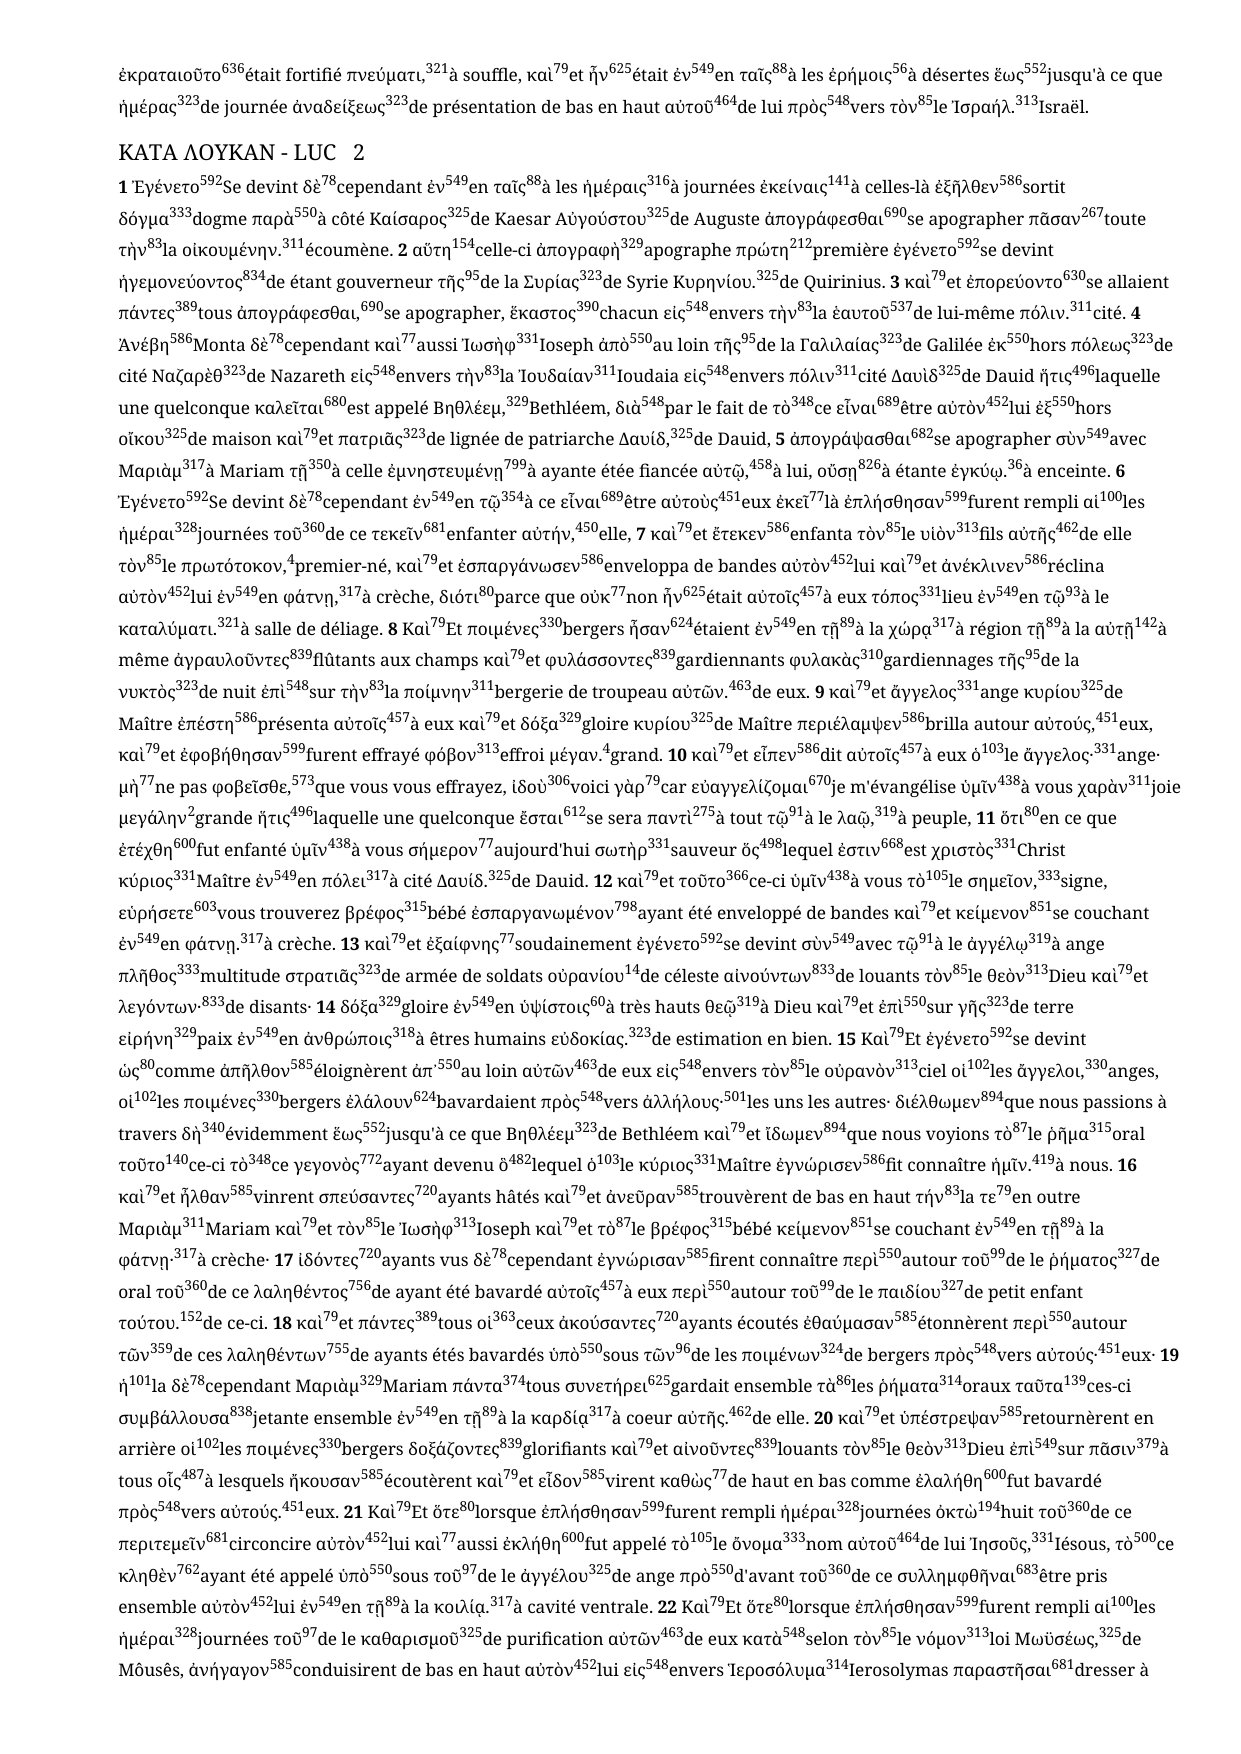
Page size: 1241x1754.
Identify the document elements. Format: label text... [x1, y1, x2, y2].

text ΚΑΤΑ ΛΟΥΚΑΝ - LUC 2 [118, 137, 1181, 167]
text 1 Ἐγένετο592Se devint δὲ78cependant ἐν549en ταῖς88à les ἡμέραις316à journées ἐκείναις141à celles-là ἐξῆλθεν586sortit δόγμα333dogme παρὰ550à côté Καίσαρος325de Kaesar Αὐγούστου325de Auguste ἀπογράφεσθαι690se apographer πᾶσαν267toute τὴν83la οἰκουμένην.311écoumène. 2 αὕτη154celle-ci ἀπογραφὴ329apographe πρώτη212première ἐγένετο592se devint ἡγεμονεύοντος834de étant gouverneur τῆς95de la Συρίας323de Syrie Κυρηνίου.325de Quirinius. 3 καὶ79et ἐπορεύοντο630se allaient πάντες389tous ἀπογράφεσθαι,690se apographer, ἕκαστος390chacun εἰς548envers τὴν83la ἑαυτοῦ537de lui-même πόλιν.311cité. 4 Ἀνέβη586Monta δὲ78cependant καὶ77aussi Ἰωσὴφ331Ioseph ἀπὸ550au loin τῆς95de la Γαλιλαίας323de Galilée ἐκ550hors πόλεως323de cité Ναζαρὲθ323de Nazareth εἰς548envers τὴν83la Ἰουδαίαν311Ioudaia εἰς548envers πόλιν311cité Δαυὶδ325de Dauid ἥτις496laquelle une quelconque καλεῖται680est appelé Βηθλέεμ,329Bethléem, διὰ548par le fait de τὸ348ce εἶναι689être αὐτὸν452lui ἐξ550hors οἴκου325de maison καὶ79et πατριᾶς323de lignée de patriarche Δαυίδ,325de Dauid, 5 ἀπογράψασθαι682se apographer σὺν549avec Μαριὰμ317à Mariam τῇ350à celle ἐμνηστευμένῃ799à ayante étée fiancée αὐτῷ,458à lui, οὔσῃ826à étante ἐγκύῳ.36à enceinte. 6 Ἐγένετο592Se devint δὲ78cependant ἐν549en τῷ354à ce εἶναι689être αὐτοὺς451eux ἐκεῖ77là ἐπλήσθησαν599furent rempli αἱ100les ἡμέραι328journées τοῦ360de ce τεκεῖν681enfanter αὐτήν,450elle, 7 καὶ79et ἔτεκεν586enfanta τὸν85le υἱὸν313fils αὐτῆς462de elle τὸν85le πρωτότοκον,4premier-né, καὶ79et ἐσπαργάνωσεν586enveloppa de bandes αὐτὸν452lui καὶ79et ἀνέκλινεν586réclina αὐτὸν452lui ἐν549en φάτνῃ,317à crèche, διότι80parce que οὐκ77non ἦν625était αὐτοῖς457à eux τόπος331lieu ἐν549en τῷ93à le καταλύματι.321à salle de déliage. 8 Καὶ79Et ποιμένες330bergers ἦσαν624étaient ἐν549en τῇ89à la χώρᾳ317à région τῇ89à la αὐτῇ142à même ἀγραυλοῦντες839flûtants aux champs καὶ79et φυλάσσοντες839gardiennants φυλακὰς310gardiennages τῆς95de la νυκτὸς323de nuit ἐπὶ548sur τὴν83la ποίμνην311bergerie de troupeau αὐτῶν.463de eux. 9 καὶ79et ἄγγελος331ange κυρίου325de Maître ἐπέστη586présenta αὐτοῖς457à eux καὶ79et δόξα329gloire κυρίου325de Maître περιέλαμψεν586brilla autour αὐτούς,451eux, καὶ79et ἐφοβήθησαν599furent effrayé φόβον313effroi μέγαν.4grand. 10 καὶ79et εἶπεν586dit αὐτοῖς457à eux ὁ103le ἄγγελος·331ange· μὴ77ne pas φοβεῖσθε,573que vous vous effrayez, ἰδοὺ306voici γὰρ79car εὐαγγελίζομαι670je m'évangélise ὑμῖν438à vous χαρὰν311joie μεγάλην2grande ἥτις496laquelle une quelconque ἔσται612se sera παντὶ275à tout τῷ91à le λαῷ,319à peuple, 11 ὅτι80en ce que ἐτέχθη600fut enfanté ὑμῖν438à vous σήμερον77aujourd'hui σωτὴρ331sauveur ὅς498lequel ἐστιν668est χριστὸς331Christ κύριος331Maître ἐν549en πόλει317à cité Δαυίδ.325de Dauid. 12 καὶ79et τοῦτο366ce-ci ὑμῖν438à vous τὸ105le σημεῖον,333signe, εὑρήσετε603vous trouverez βρέφος315bébé ἐσπαργανωμένον798ayant été enveloppé de bandes καὶ79et κείμενον851se couchant ἐν549en φάτνῃ.317à crèche. 13 καὶ79et ἐξαίφνης77soudainement ἐγένετο592se devint σὺν549avec τῷ91à le ἀγγέλῳ319à ange πλῆθος333multitude στρατιᾶς323de armée de soldats οὐρανίου14de céleste αἰνούντων833de louants τὸν85le θεὸν313Dieu καὶ79et λεγόντων·833de disants· 14 δόξα329gloire ἐν549en ὑψίστοις60à très hauts θεῷ319à Dieu καὶ79et ἐπὶ550sur γῆς323de terre εἰρήνη329paix ἐν549en ἀνθρώποις318à êtres humains εὐδοκίας.323de estimation en bien. 15 Καὶ79Et ἐγένετο592se devint ὡς80comme ἀπῆλθον585éloignèrent ἀπ᾽550au loin αὐτῶν463de eux εἰς548envers τὸν85le οὐρανὸν313ciel οἱ102les ἄγγελοι,330anges, οἱ102les ποιμένες330bergers ἐλάλουν624bavardaient πρὸς548vers ἀλλήλους·501les uns les autres· διέλθωμεν894que nous passions à travers δὴ340évidemment ἕως552jusqu'à ce que Βηθλέεμ323de Bethléem καὶ79et ἴδωμεν894que nous voyions τὸ87le ῥῆμα315oral τοῦτο140ce-ci τὸ348ce γεγονὸς772ayant devenu ὃ482lequel ὁ103le κύριος331Maître ἐγνώρισεν586fit connaître ἡμῖν.419à nous. 16 καὶ79et ἦλθαν585vinrent σπεύσαντες720ayants hâtés καὶ79et ἀνεῦραν585trouvèrent de bas en haut τήν83la τε79en outre Μαριὰμ311Mariam καὶ79et τὸν85le Ἰωσὴφ313Ioseph καὶ79et τὸ87le βρέφος315bébé κείμενον851se couchant ἐν549en τῇ89à la φάτνῃ·317à crèche· 17 ἰδόντες720ayants vus δὲ78cependant ἐγνώρισαν585firent connaître περὶ550autour τοῦ99de le ῥήματος327de oral τοῦ360de ce λαληθέντος756de ayant été bavardé αὐτοῖς457à eux περὶ550autour τοῦ99de le παιδίου327de petit enfant τούτου.152de ce-ci. 18 καὶ79et πάντες389tous οἱ363ceux ἀκούσαντες720ayants écoutés ἐθαύμασαν585étonnèrent περὶ550autour τῶν359de ces λαληθέντων755de ayants étés bavardés ὑπὸ550sous τῶν96de les ποιμένων324de bergers πρὸς548vers αὐτούς·451eux· 19 ἡ101la δὲ78cependant Μαριὰμ329Mariam πάντα374tous συνετήρει625gardait ensemble τὰ86les ῥήματα314oraux ταῦτα139ces-ci συμβάλλουσα838jetante ensemble ἐν549en τῇ89à la καρδίᾳ317à coeur αὐτῆς.462de elle. 20 καὶ79et ὑπέστρεψαν585retournèrent en arrière οἱ102les ποιμένες330bergers δοξάζοντες839glorifiants καὶ79et αἰνοῦντες839louants τὸν85le θεὸν313Dieu ἐπὶ549sur πᾶσιν379à tous οἷς487à lesquels ἤκουσαν585écoutèrent καὶ79et εἶδον585virent καθὼς77de haut en bas comme ἐλαλήθη600fut bavardé πρὸς548vers αὐτούς.451eux. 21 Καὶ79Et ὅτε80lorsque ἐπλήσθησαν599furent rempli ἡμέραι328journées ὀκτὼ194huit τοῦ360de ce περιτεμεῖν681circoncire αὐτὸν452lui καὶ77aussi ἐκλήθη600fut appelé τὸ105le ὄνομα333nom αὐτοῦ464de lui Ἰησοῦς,331Iésous, τὸ500ce κληθὲν762ayant été appelé ὑπὸ550sous τοῦ97de le ἀγγέλου325de ange πρὸ550d'avant τοῦ360de ce συλλημφθῆναι683être pris ensemble αὐτὸν452lui ἐν549en τῇ89à la κοιλίᾳ.317à cavité ventrale. 22 Καὶ79Et ὅτε80lorsque ἐπλήσθησαν599furent rempli αἱ100les ἡμέραι328journées τοῦ97de le καθαρισμοῦ325de purification αὐτῶν463de eux κατὰ548selon τὸν85le νόμον313loi Μωϋσέως,325de Môusês, ἀνήγαγον585conduisirent de bas en haut αὐτὸν452lui εἰς548envers Ἱεροσόλυμα314Ierosolymas παραστῆσαι681dresser à côté τῷ91à le κυρίῳ,319à Maître, 23 καθὼς77de haut en bas comme γέγραπται654a été graphé ἐν549en νόμῳ319à loi κυρίου325de Maître ὅτι80en ce que πᾶν289tout ἄρσεν73mâle διανοῖγον842entrouvrant μήτραν311matrice ἅγιον49saint τῷ91à le κυρίῳ319à Maître κληθήσεται,619sera appelé, 24 καὶ79et τοῦ360de ce δοῦναι681donner θυσίαν311sacrifice κατὰ548selon τὸ348ce εἰρημένον798ayant été dit ἐν549en τῷ91à le νόμῳ319à loi κυρίου,325de Maître, ζεῦγος315paire τρυγόνων322de tourterelles trugons ἢ79ou δύο178deux νοσσοὺς312oisillons περιστερῶν.322de colombes. 25 Καὶ79Et ἰδοὺ306voici ἄνθρωπος331être humain ἦν625était ἐν549en Ἰερουσαλὴμ317à Ierousalem ᾧ486à lequel ὄνομα333nom Συμεὼν331Syméon καὶ79et ὁ103le ἄνθρωπος331être humain οὗτος156celui-ci δίκαιος71juste καὶ79et εὐλαβὴς71précautionneux προσδεχόμενος867se acceptant auprès παράκλησιν311appel à côté τοῦ97de le Ἰσραήλ,325de Israël, καὶ79et πνεῦμα333souffle ἦν625était ἅγιον24saint ἐπ᾽548sur αὐτόν·452lui· 26 καὶ79et ἦν625était αὐτῷ458à lui κεχρηματισμένον815ayant été négocié du besoin ὑπὸ550sous τοῦ99de le πνεύματος327de souffle τοῦ99de le ἁγίου18de saint μὴ77ne pas ἰδεῖν681voir θάνατον313trépas πρὶν80avant [ἢ]340[ou] ἂν340le cas échéant ἴδῃ899que voie τὸν85le χριστὸν313Christ κυρίου.325de Maître. 27 καὶ79et ἦλθεν586vint ἐν549en τῷ93à le πνεύματι321à souffle εἰς548envers τὸ87le ἱερόν·315sanctuaire· καὶ79et ἐν549en τῷ354à ce εἰσαγαγεῖν681conduire à l'intérieur τοὺς84les γονεῖς312parents τὸ87le παιδίον315petit enfant Ἰησοῦν313Iésous τοῦ360de ce ποιῆσαι681faire αὐτοὺς451eux κατὰ548selon τὸ348ce εἰθισμένον798ayant été accoutumé τοῦ97de le νόμου325de loi περὶ550autour αὐτοῦ464de lui 28 καὶ79et αὐτὸς469lui ἐδέξατο592se accepta αὐτὸ454lui εἰς548envers τὰς82les ἀγκάλας310bras courbés καὶ79et εὐλόγησεν586élogia τὸν85le θεὸν313Dieu καὶ79et εἶπεν·586dit· 29 νῦν77maintenant ἀπολύεις666tu délies au loin τὸν85le δοῦλόν313mâle esclave σου,442de toi, δέσποτα,337despote, κατὰ548selon τὸ87le ῥῆμά315oral σου442de toi ἐν549en εἰρήνῃ·317à paix· 30 ὅτι80en ce que εἶδον585virent οἱ102les ὀφθαλμοί330yeux μου424de moi τὸ87le σωτήριόν55salut σου,442de toi, 31 ὃ482lequel ἡτοίμασας584tu préparas κατὰ548selon πρόσωπον315face πάντων280de tous τῶν96de les λαῶν,324de peuples, 32 φῶς315lumière εἰς548envers ἀποκάλυψιν311découverte ἐθνῶν326de ethnies καὶ79et δόξαν311gloire λαοῦ325de peuple σου442de toi Ἰσραήλ.325de Israël. 33 καὶ79et ἦν625était ὁ103le πατὴρ331père αὐτοῦ464de lui καὶ79et ἡ101la μήτηρ329mère θαυμάζοντες839étonnants ἐπὶ549sur τοῖς353à ces λαλουμένοις881à étants bavardés περὶ550autour αὐτοῦ.464de lui. 34 καὶ79et εὐλόγησεν586élogia αὐτοὺς451eux Συμεὼν331Syméon καὶ79et εἶπεν586dit πρὸς548vers Μαριὰμ311Mariam τὴν83la μητέρα311mère αὐτοῦ·464de lui· ἰδοὺ306voici οὗτος364celui-ci κεῖται674se couche εἰς548envers πτῶσιν311chute καὶ79et ἀνάστασιν311redressement πολλῶν383de nombreux ἐν549en τῷ91à le Ἰσραὴλ319à Israël καὶ79et εἰς548envers σημεῖον315signe ἀντιλεγόμενον877étant contredit –935– 35 καὶ77aussi σοῦ442de toi [δὲ]78[cependant] αὐτῆς462de elle τὴν83la ψυχὴν311âme διελεύσεται612se passera à travers ῥομφαία329rhomphaia –935– ὅπως80de telle manière que ἂν340le cas échéant ἀποκαλυφθῶσιν910que soient découvert ἐκ550hors πολλῶν278de nombreuses καρδιῶν322de coeurs διαλογισμοί.330calculs au-travers. 36 Καὶ79Et ἦν625était Ἅννα329Anna προφῆτις,329prophétesse, θυγάτηρ329fille Φανουήλ,325de Phanouel, ἐκ550hors φυλῆς323de tribu Ἀσήρ·325de Aser· αὕτη362celle-ci προβεβηκυῖα781ayante avancée ἐν549en ἡμέραις316à journées πολλαῖς,272à nombreuses, ζήσασα719ayante vécue μετὰ550avec ἀνδρὸς325de homme ἔτη314ans ἑπτὰ180sept ἀπὸ550au loin τῆς95de la παρθενίας323de virginité αὐτῆς462de elle 37 καὶ79et αὐτὴ467elle χήρα329veuve ἕως552jusqu'à ce que ἐτῶν326de ans ὀγδοήκοντα192de quatre-vingts τεσσάρων,192de quatre, ἣ496laquelle οὐκ77non ἀφίστατο631se dressait au loin τοῦ99de le ἱεροῦ327de sanctuaire νηστείαις316à jeûnes καὶ79et δεήσεσιν316à supplications λατρεύουσα838adorante νύκτα311nuit καὶ79et ἡμέραν.311journée. 38 καὶ79et αὐτῇ142à même τῇ89à la ὥρᾳ317à heure ἐπιστᾶσα719ayante présentée ἀνθωμολογεῖτο631se professait τῷ91à le θεῷ319à Dieu καὶ79et ἐλάλει625bavardait περὶ550autour αὐτοῦ464de lui πᾶσιν377à tous τοῖς351à ceux προσδεχομένοις854à se acceptants auprès λύτρωσιν311rançonnement Ἰερουσαλήμ.317à Ierousalem. 39 Καὶ79Et ὡς80comme ἐτέλεσαν585achevèrent πάντα270tous τὰ347ces κατὰ548selon τὸν85le νόμον313loi κυρίου,325de Maître, ἐπέστρεψαν585tournèrent sur εἰς548envers τὴν83la Γαλιλαίαν311Galilée εἰς548envers πόλιν311cité ἑαυτῶν536de eux-mêmes Ναζαρέθ.311Nazareth. 40 Τὸ105Le δὲ78cependant παιδίον333petit enfant ηὔξανεν625croissait καὶ79et ἐκραταιοῦτο636était fortifié πληρούμενον893étant fait plénitude σοφίᾳ,317à sagesse, καὶ79et χάρις329grâce θεοῦ325de Dieu ἦν625était ἐπ᾽548sur αὐτό.454lui. 41 Καὶ79Et ἐπορεύοντο630se allaient οἱ102les γονεῖς330parents αὐτοῦ464de lui κατ᾽548selon ἔτος315an εἰς548envers Ἰερουσαλὴμ311Ierousalem τῇ89à la ἑορτῇ317à fête τοῦ99de le πάσχα.327de pâque. 42 Καὶ79Et ὅτε80lorsque ἐγένετο592se devint ἐτῶν326de ans δώδεκα,192de douze, ἀναβαινόντων833de montants αὐτῶν463de eux κατὰ548selon τὸ87le ἔθος315coutume τῆς95de la ἑορτῆς323de fête 43 καὶ79et τελειωσάντων715de ayants perfectionnés τὰς82les ἡμέρας,310journées, ἐν549en τῷ354à ce ὑποστρέφειν689retourner en arrière αὐτοὺς451eux ὑπέμεινεν586résista en restant sous Ἰησοῦς331Iésous ὁ103le παῖς331jeune servant ἐν549en Ἰερουσαλήμ,317à Ierousalem, καὶ79et οὐκ77non ἔγνωσαν585connurent οἱ102les γονεῖς330parents αὐτοῦ.464de lui. 44 νομίσαντες720ayants faits loi δὲ78cependant αὐτὸν452lui εἶναι689être ἐν549en τῇ89à la συνοδίᾳ317à compagnie du chemin ἦλθον585vinrent ἡμέρας323de journée ὁδὸν311chemin καὶ79et ἀνεζήτουν624cherchaient de bas en haut αὐτὸν452lui ἐν549en τοῖς90à les συγγενεῦσιν58à congénitaux καὶ79et τοῖς90à les γνωστοῖς,58à connus, 45 καὶ79et μὴ77ne pas εὑρόντες720ayants trouvés ὑπέστρεψαν585retournèrent en arrière εἰς548envers Ἰερουσαλὴμ311Ierousalem ἀναζητοῦντες839cherchants de bas en haut αὐτόν.452lui. 46 καὶ79et ἐγένετο592se devint μετὰ548après ἡμέρας310journées τρεῖς176trois εὗρον585trouvèrent αὐτὸν452lui ἐν549en τῷ93à le ἱερῷ321à sanctuaire καθεζόμενον849se siégeant ἐν549en μέσῳ61à au milieu τῶν96de les διδασκάλων324de enseignants καὶ79et ἀκούοντα822écoutant αὐτῶν463de eux καὶ79et ἐπερωτῶντα822surinterrogeant αὐτούς·451eux· 47 ἐξίσταντο630se extasiaient δὲ78cependant πάντες389tous οἱ363ceux ἀκούοντες839écoutants αὐτοῦ464de lui ἐπὶ549sur τῇ89à la συνέσει317à compréhension καὶ79et ταῖς88à les ἀποκρίσεσιν316à réponses apocritiques αὐτοῦ.464de lui. 48 Καὶ79Et ἰδόντες720ayants vus αὐτὸν452lui ἐξεπλάγησαν,599furent heurté à l'excès, καὶ79et εἶπεν586dit πρὸς548vers αὐτὸν452lui ἡ101la μήτηρ329mère αὐτοῦ·464de lui· τέκνον,339enfant, τί399quel ἐποίησας584tu fis ἡμῖν419à nous οὕτως;77ainsi; ἰδοὺ306voici ὁ103le πατήρ331père σου442de toi κἀγὼ431et moi ὀδυνώμενοι890étants affligés de douleur ζητοῦμεν620nous cherchions σε.437toi. 49 καὶ79et εἶπεν586dit πρὸς548vers αὐτούς·451eux· τί399quel ὅτι80en ce que ἐζητεῖτέ622vous cherchiez με;417moi; οὐκ77non ᾔδειτε656vous aviez su ὅτι80en ce que ἐν549en τοῖς353à ces τοῦ97de le πατρός325de père μου424de moi δεῖ668attache de lien εἶναί689être με;417moi; 50 καὶ79et αὐτοὶ468eux οὐ77non συνῆκαν585comprirent τὸ87le ῥῆμα315oral ὃ482lequel ἐλάλησεν586bavarda αὐτοῖς.457à eux. 51 καὶ79et κατέβη586descendit μετ᾽550avec αὐτῶν463de eux καὶ79et ἦλθεν586vint εἰς548envers Ναζαρὲθ311Nazareth καὶ79et ἦν625était ὑποτασσόμενος891étant subordonné αὐτοῖς.457à eux. καὶ79et ἡ101la μήτηρ329mère αὐτοῦ464de lui διετήρει625gardait au travers πάντα270tous τὰ86les ῥήματα314oraux ἐν549en τῇ89à la καρδίᾳ317à coeur αὐτῆς.462de elle. 52 Καὶ79Et Ἰησοῦς331Iésous προέκοπτεν625progressait [ἐν549[en τῇ]89à la] σοφίᾳ317à sagesse καὶ79et ἡλικίᾳ317à âge καὶ79et χάριτι317à grâce παρὰ549à côté θεῷ319à Dieu καὶ79et ἀνθρώποις.318à êtres humains. [118, 171, 1181, 1682]
